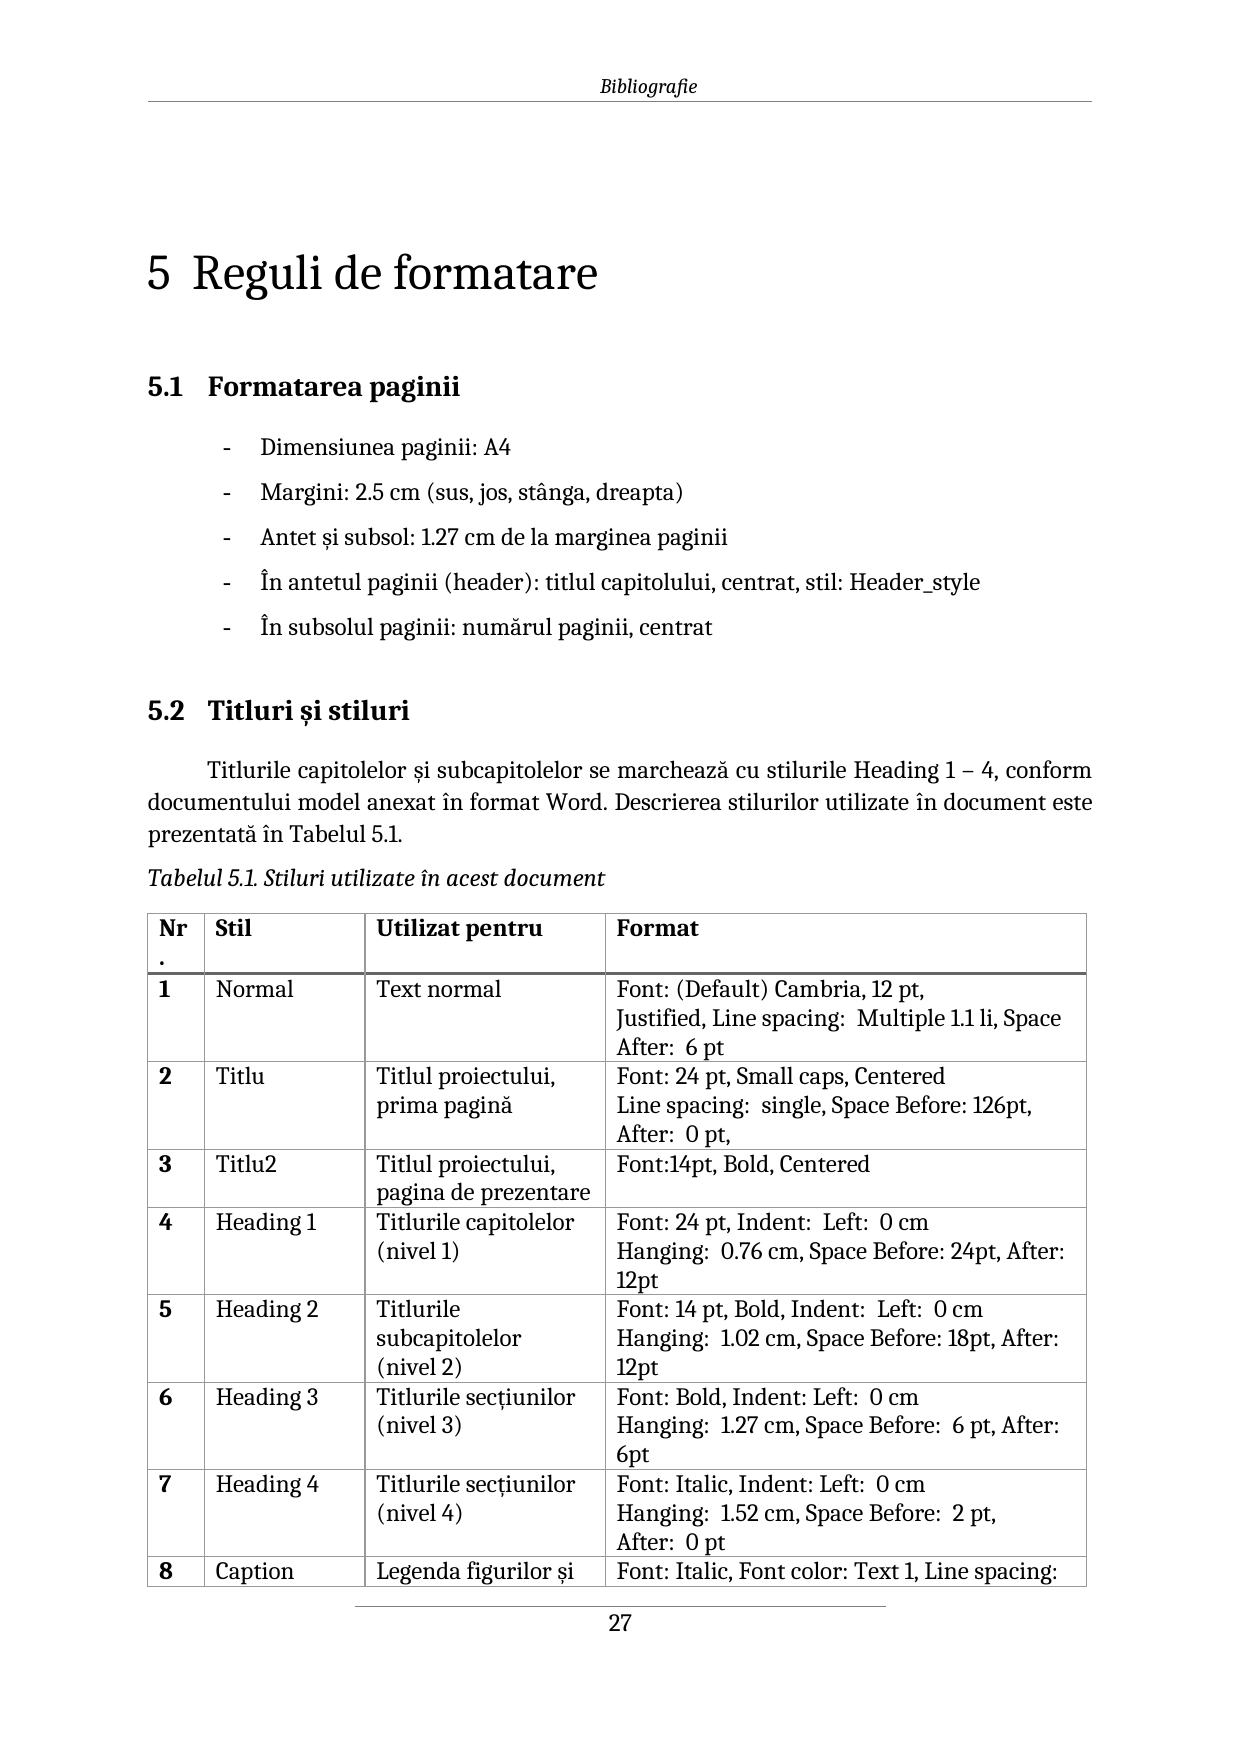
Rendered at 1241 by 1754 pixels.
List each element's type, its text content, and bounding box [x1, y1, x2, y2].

table_cell 3 [148, 1150, 204, 1207]
table_cell Titlurile secțiunilor (nivel 3) [366, 1383, 605, 1469]
table_cell Titlu [205, 1062, 364, 1148]
table_header Stil [205, 914, 364, 972]
table_cell Heading 3 [205, 1383, 364, 1469]
list Dimensiunea paginii: A4 [223, 432, 1092, 462]
list Margini: 2.5 cm (sus, jos, stânga, dreapta) [223, 477, 1092, 507]
subtitle Formatarea paginii [148, 370, 1092, 404]
table_cell 8 [148, 1557, 204, 1586]
table_cell 4 [148, 1208, 204, 1294]
table_cell Caption [205, 1557, 364, 1586]
subtitle Reguli de formatare [148, 244, 1092, 302]
table_cell Heading 4 [205, 1470, 364, 1556]
table_cell Font: Italic, Indent: Left: 0 cm Hanging: 1.52 cm, Space Before: 2 pt, After: 0 pt [606, 1470, 1086, 1556]
text Tabelul 5.1. Stiluri utilizate în acest document [148, 864, 1092, 892]
table_cell 2 [148, 1062, 204, 1148]
table_header Format [606, 914, 1086, 972]
table_cell Font: Bold, Indent: Left: 0 cm Hanging: 1.27 cm, Space Before: 6 pt, After: 6pt [606, 1383, 1086, 1469]
list În antetul paginii (header): titlul capitolului, centrat, stil: Header_style [223, 567, 1092, 597]
table_cell Font: Italic, Font color: Text 1, Line spacing: [606, 1557, 1086, 1586]
table_header Utilizat pentru [366, 914, 605, 972]
table_cell 5 [148, 1295, 204, 1382]
table_cell Legenda figurilor și [366, 1557, 605, 1586]
table_cell Text normal [366, 975, 605, 1061]
list Antet și subsol: 1.27 cm de la marginea paginii [223, 522, 1092, 552]
table_cell Font: 24 pt, Indent: Left: 0 cm Hanging: 0.76 cm, Space Before: 24pt, After: 12pt [606, 1208, 1086, 1294]
table_cell Font: (Default) Cambria, 12 pt, Justified, Line spacing: Multiple 1.1 li, Space After: 6 pt [606, 975, 1086, 1061]
table_cell Font: 24 pt, Small caps, Centered Line spacing: single, Space Before: 126pt, After: 0 pt, [606, 1062, 1086, 1148]
subtitle Titluri și stiluri [148, 694, 1092, 728]
table_cell Titlu2 [205, 1150, 364, 1207]
table_cell Titlul proiectului, pagina de prezentare [366, 1150, 605, 1207]
table_cell Heading 1 [205, 1208, 364, 1294]
table_cell Normal [205, 975, 364, 1061]
table_cell 7 [148, 1470, 204, 1556]
table_cell Font: 14 pt, Bold, Indent: Left: 0 cm Hanging: 1.02 cm, Space Before: 18pt, After: 12pt [606, 1295, 1086, 1382]
table_cell Titlurile subcapitolelor (nivel 2) [366, 1295, 605, 1382]
table_cell Titlurile capitolelor (nivel 1) [366, 1208, 605, 1294]
table_cell 6 [148, 1383, 204, 1469]
table_cell Titlurile secțiunilor (nivel 4) [366, 1470, 605, 1556]
text Titlurile capitolelor și subcapitolelor se marchează cu stilurile Heading 1 – 4, conform documentului model anexat în format Word. Descrierea stilurilor utilizate în document este prezentată în Tabelul 5.1. [148, 756, 1092, 848]
table_cell Heading 2 [205, 1295, 364, 1382]
table_header Nr. [148, 914, 204, 972]
table_cell Titlul proiectului, prima pagină [366, 1062, 605, 1148]
table_cell Font:14pt, Bold, Centered [606, 1150, 1086, 1207]
list În subsolul paginii: numărul paginii, centrat [223, 612, 1092, 642]
table_cell 1 [148, 975, 204, 1061]
